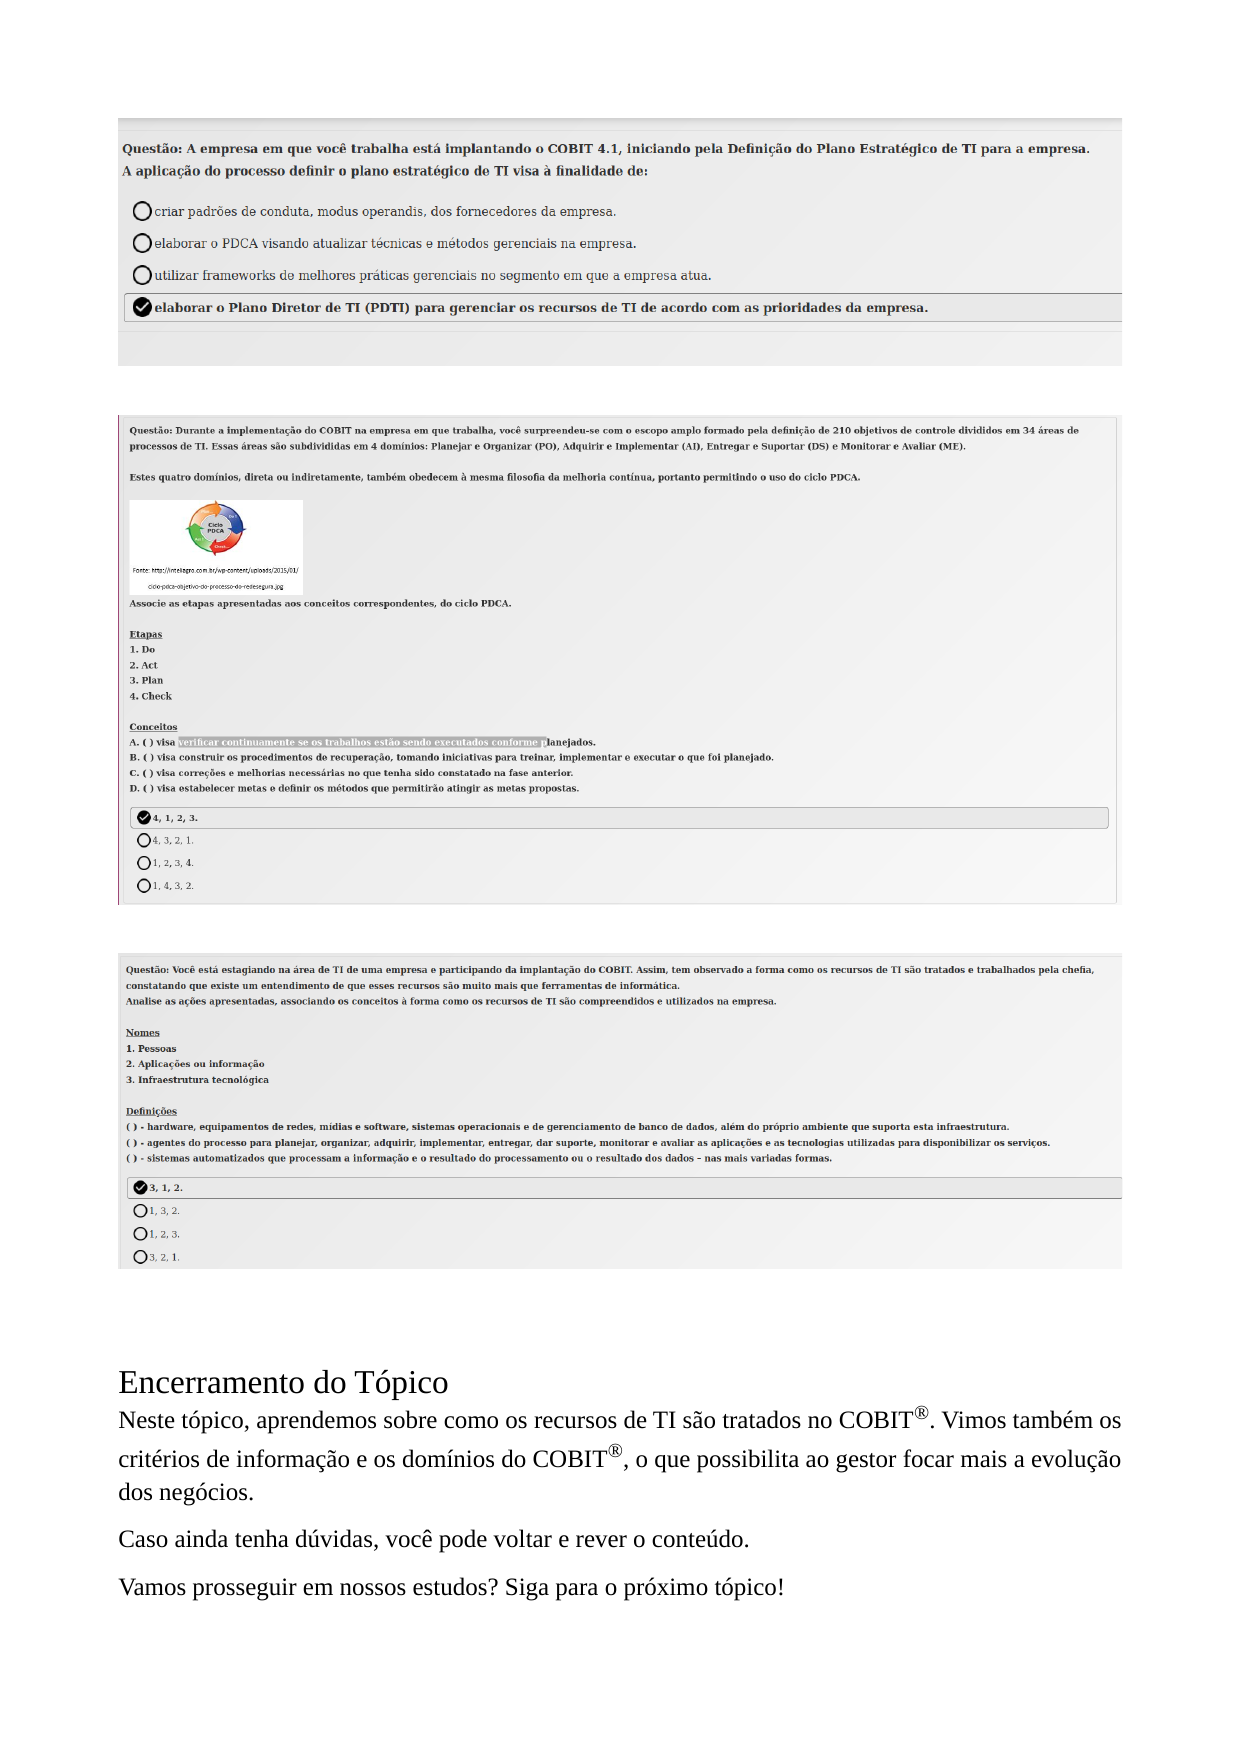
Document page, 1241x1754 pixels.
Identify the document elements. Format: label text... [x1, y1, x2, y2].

subtitle Encerramento do Tópico [118, 1362, 1122, 1401]
text Vamos prosseguir em nossos estudos? Siga para o próximo tópico! [118, 1572, 1122, 1601]
text Caso ainda tenha dúvidas, você pode voltar e rever o conteúdo. [118, 1524, 1122, 1553]
text Neste tópico, aprendemos sobre como os recursos de TI são tratados no COBIT®. Vimos também os critérios de informação e os domínios do COBIT®, o que possibilita ao gestor focar mais a evolução dos negócios. [118, 1401, 1122, 1506]
picture [118, 953, 1123, 1269]
picture [118, 118, 1123, 366]
picture [118, 415, 1123, 905]
